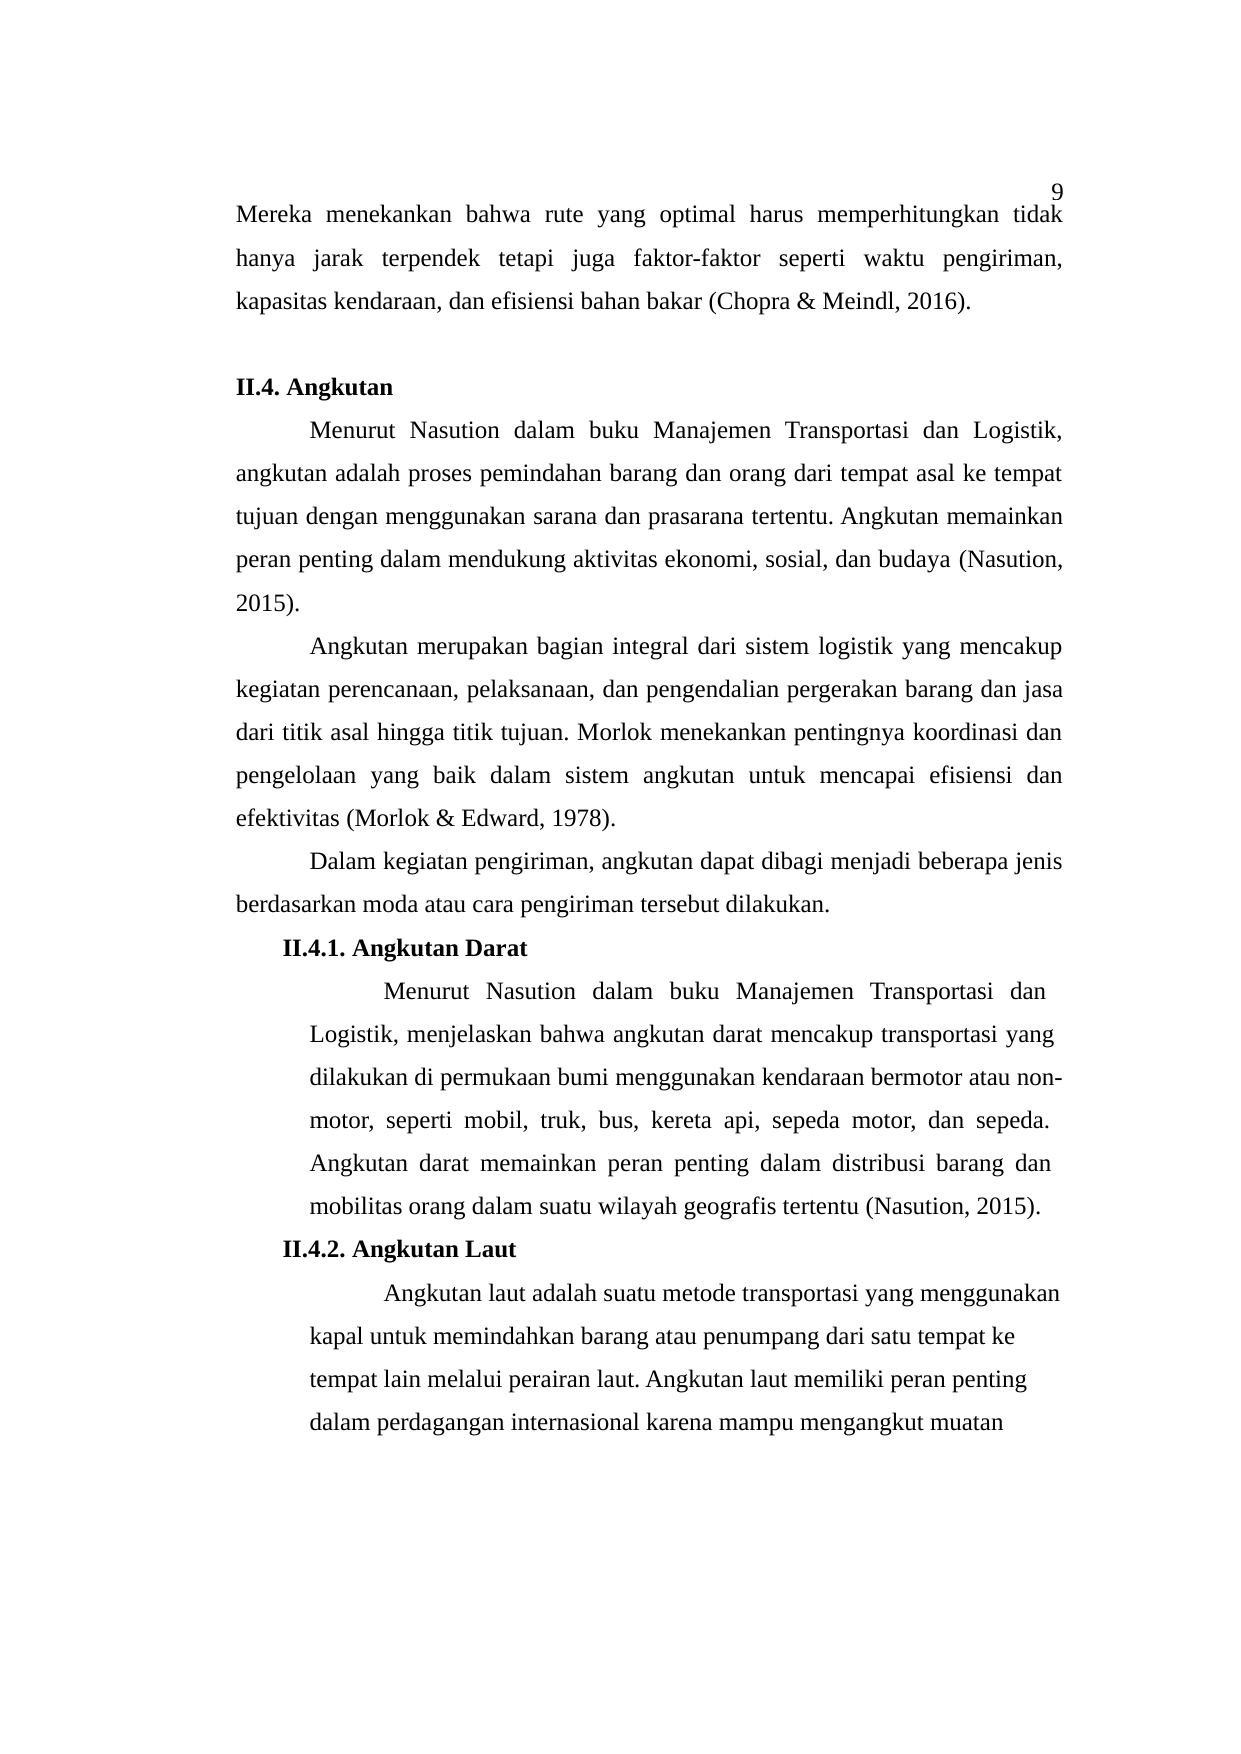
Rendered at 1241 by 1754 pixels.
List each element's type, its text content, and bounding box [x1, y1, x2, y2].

subtitle Angkutan Darat [282, 933, 1063, 961]
text Dalam kegiatan pengiriman, angkutan dapat dibagi menjadi beberapa jenis berdasarkan moda atau cara pengiriman tersebut dilakukan. [236, 846, 1063, 918]
text Mereka menekankan bahwa rute yang optimal harus memperhitungkan tidak hanya jarak terpendek tetapi juga faktor-faktor seperti waktu pengiriman, kapasitas kendaraan, dan efisiensi bahan bakar (Chopra & Meindl, 2016). [236, 199, 1063, 314]
text Menurut Nasution dalam buku Manajemen Transportasi dan Logistik, angkutan adalah proses pemindahan barang dan orang dari tempat asal ke tempat tujuan dengan menggunakan sarana dan prasarana tertentu. Angkutan memainkan peran penting dalam mendukung aktivitas ekonomi, sosial, dan budaya (Nasution, 2015). [236, 415, 1063, 616]
text Angkutan laut adalah suatu metode transportasi yang menggunakan kapal untuk memindahkan barang atau penumpang dari satu tempat ke tempat lain melalui perairan laut. Angkutan laut memiliki peran penting dalam perdagangan internasional karena mampu mengangkut muatan [236, 1278, 1063, 1436]
text Angkutan merupakan bagian integral dari sistem logistik yang mencakup kegiatan perencanaan, pelaksanaan, dan pengendalian pergerakan barang dan jasa dari titik asal hingga titik tujuan. Morlok menekankan pentingnya koordinasi dan pengelolaan yang baik dalam sistem angkutan untuk mencapai efisiensi dan efektivitas (Morlok & Edward, 1978). [236, 631, 1063, 832]
text Menurut Nasution dalam buku Manajemen Transportasi dan Logistik, menjelaskan bahwa angkutan darat mencakup transportasi yang dilakukan di permukaan bumi menggunakan kendaraan bermotor atau non- motor, seperti mobil, truk, bus, kereta api, sepeda motor, dan sepeda. Angkutan darat memainkan peran penting dalam distribusi barang dan mobilitas orang dalam suatu wilayah geografis tertentu (Nasution, 2015). [236, 976, 1063, 1220]
subtitle Angkutan [236, 372, 1063, 401]
subtitle Angkutan Laut [282, 1234, 1063, 1263]
